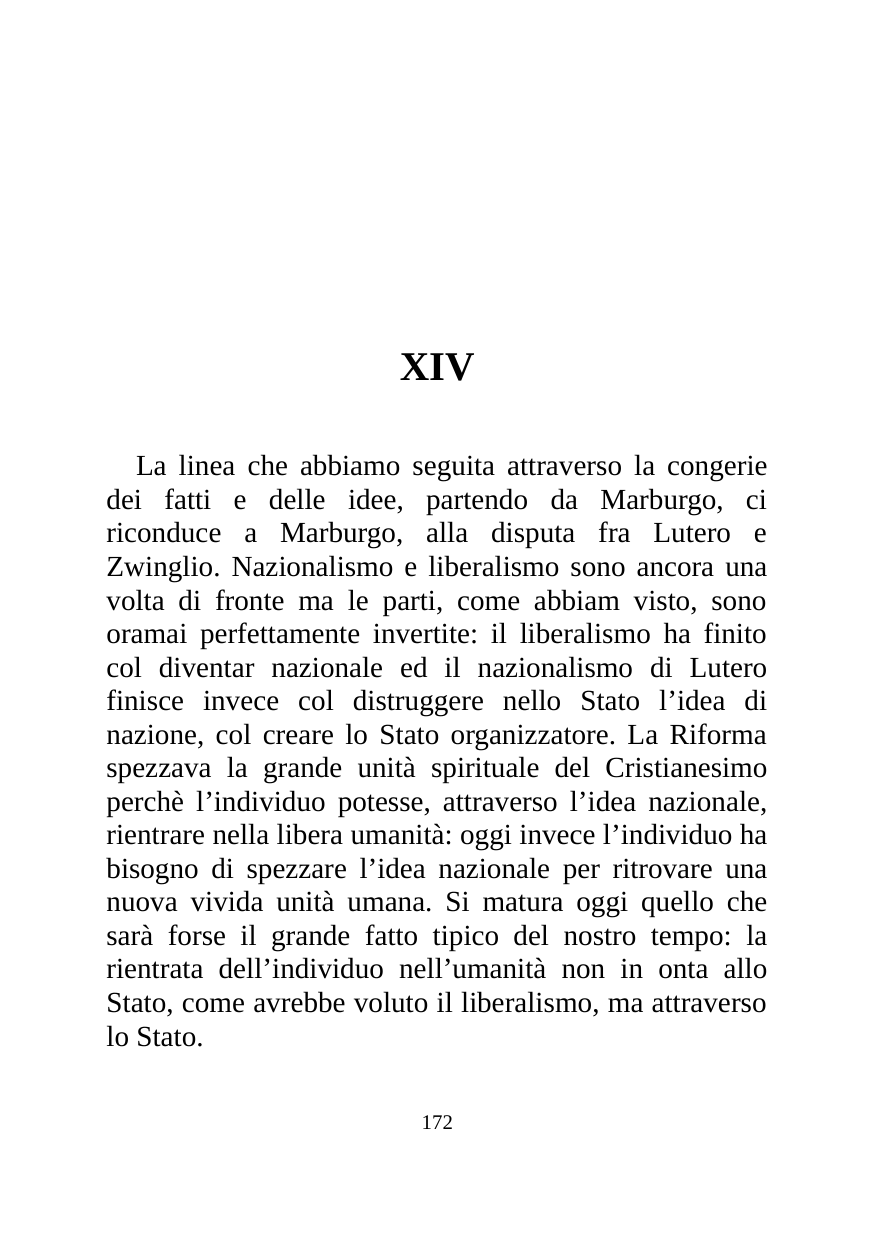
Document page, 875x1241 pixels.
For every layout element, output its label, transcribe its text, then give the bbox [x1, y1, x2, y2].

subtitle XIV [106, 342, 768, 389]
text La linea che abbiamo seguita attraverso la congerie dei fatti e delle idee, partendo da Marburgo, ci riconduce a Marburgo, alla disputa fra Lutero e Zwinglio. Nazionalismo e liberalismo sono ancora una volta di fronte ma le parti, come abbiam visto, sono oramai perfettamente invertite: il liberalismo ha finito col diventar nazionale ed il nazionalismo di Lutero finisce invece col distruggere nello Stato l’idea di nazione, col creare lo Stato organizzatore. La Riforma spezzava la grande unità spirituale del Cristianesimo perchè l’individuo potesse, attraverso l’idea nazionale, rientrare nella libera umanità: oggi invece l’individuo ha bisogno di spezzare l’idea nazionale per ritrovare una nuova vivida unità umana. Si matura oggi quello che sarà forse il grande fatto tipico del nostro tempo: la rientrata dell’individuo nell’umanità non in onta allo Stato, come avrebbe voluto il liberalismo, ma attraverso lo Stato. [106, 448, 768, 1052]
